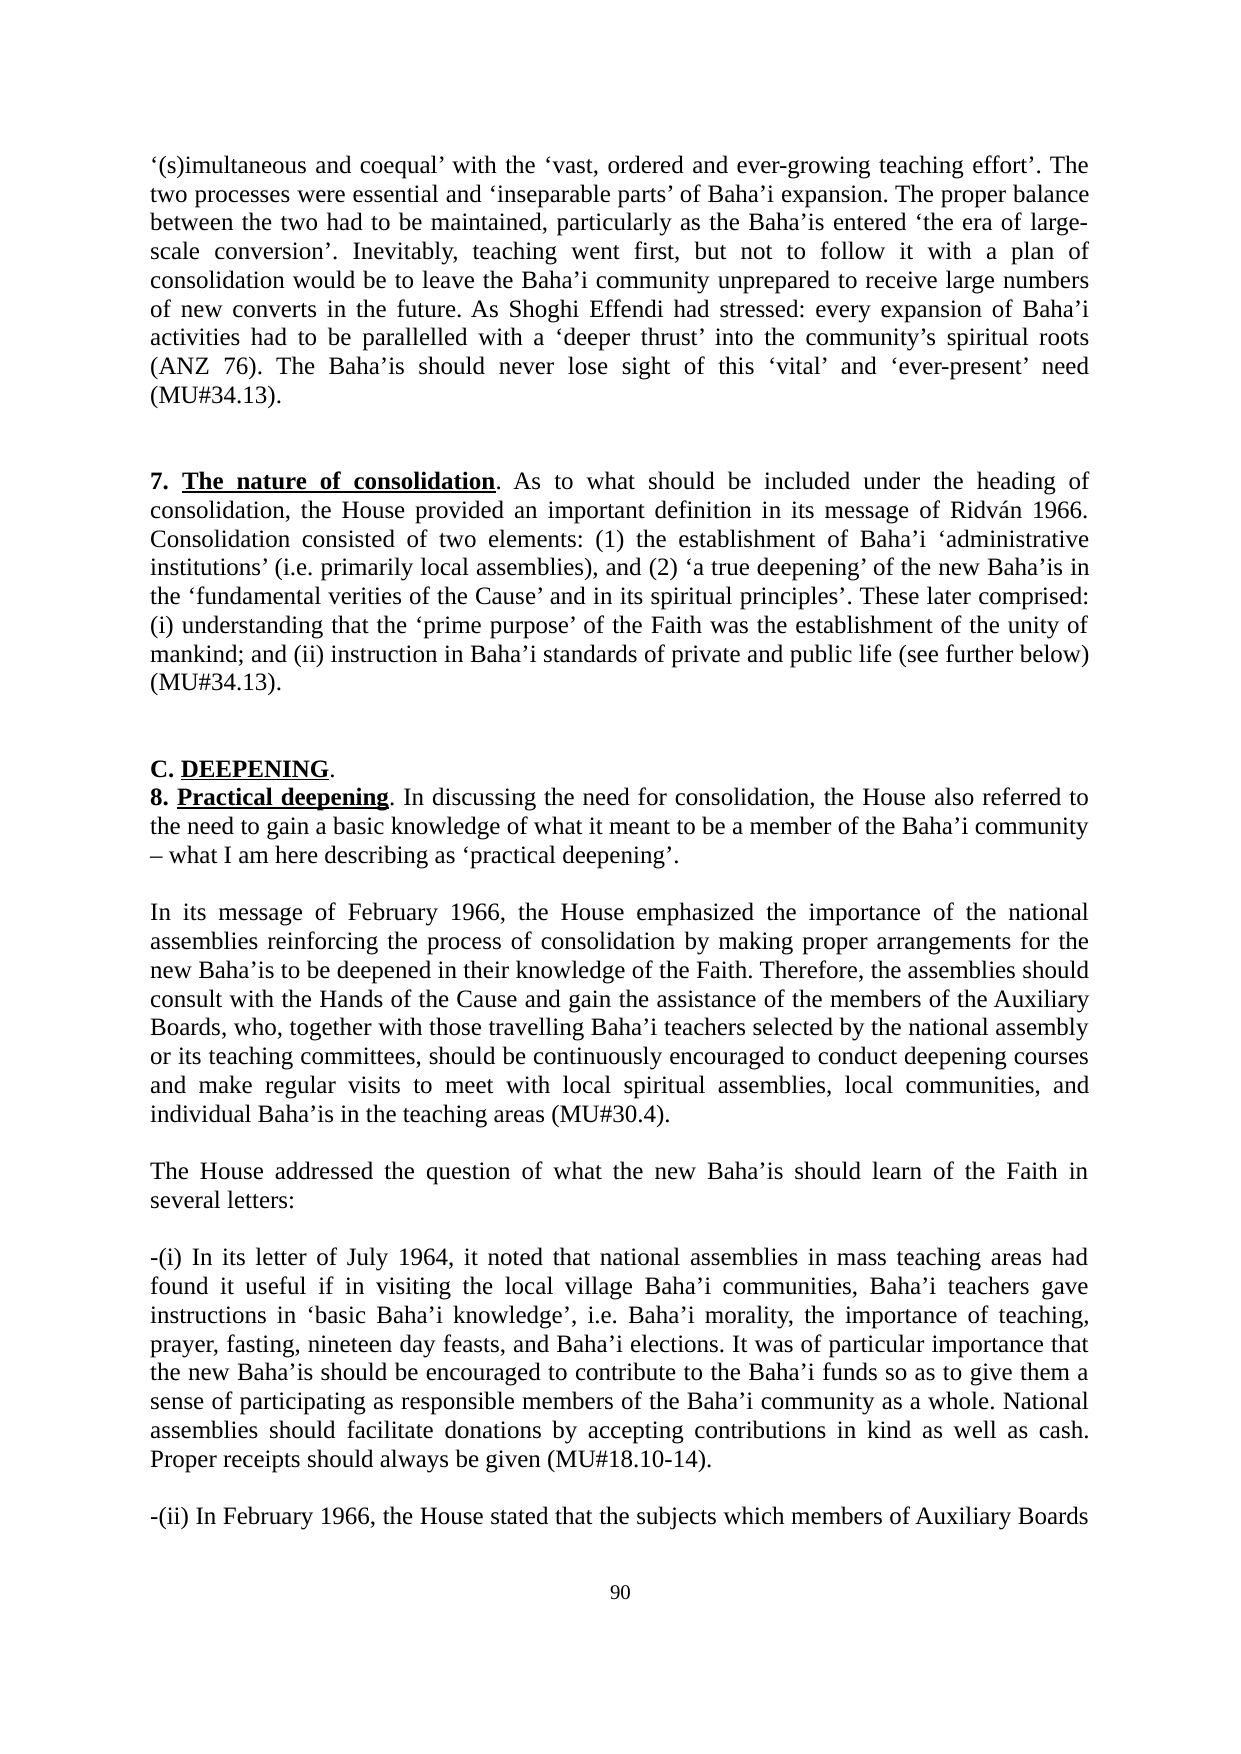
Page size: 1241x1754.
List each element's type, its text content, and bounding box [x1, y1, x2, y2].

text C. DEEPENING. [150, 754, 1090, 782]
text -(ii) In February 1966, the House stated that the subjects which members of Auxiliary Boards [150, 1501, 1090, 1530]
text 8. Practical deepening. In discussing the need for consolidation, the House also referred to the need to gain a basic knowledge of what it meant to be a member of the Baha’i community – what I am here describing as ‘practical deepening’. [150, 782, 1090, 869]
text The House addressed the question of what the new Baha’is should learn of the Faith in several letters: [150, 1156, 1090, 1214]
text 7. The nature of consolidation. As to what should be included under the heading of consolidation, the House provided an important definition in its message of Ridván 1966. Consolidation consisted of two elements: (1) the establishment of Baha’i ‘administrative institutions’ (i.e. primarily local assemblies), and (2) ‘a true deepening’ of the new Baha’is in the ‘fundamental verities of the Cause’ and in its spiritual principles’. These later comprised: (i) understanding that the ‘prime purpose’ of the Faith was the establishment of the unity of mankind; and (ii) instruction in Baha’i standards of private and public life (see further below) (MU#34.13). [150, 466, 1090, 696]
text -(i) In its letter of July 1964, it noted that national assemblies in mass teaching areas had found it useful if in visiting the local village Baha’i communities, Baha’i teachers gave instructions in ‘basic Baha’i knowledge’, i.e. Baha’i morality, the importance of teaching, prayer, fasting, nineteen day feasts, and Baha’i elections. It was of particular importance that the new Baha’is should be encouraged to contribute to the Baha’i funds so as to give them a sense of participating as responsible members of the Baha’i community as a whole. National assemblies should facilitate donations by accepting contributions in kind as well as cash. Proper receipts should always be given (MU#18.10-14). [150, 1242, 1090, 1472]
text ‘(s)imultaneous and coequal’ with the ‘vast, ordered and ever-growing teaching effort’. The two processes were essential and ‘inseparable parts’ of Baha’i expansion. The proper balance between the two had to be maintained, particularly as the Baha’is entered ‘the era of large-scale conversion’. Inevitably, teaching went first, but not to follow it with a plan of consolidation would be to leave the Baha’i community unprepared to receive large numbers of new converts in the future. As Shoghi Effendi had stressed: every expansion of Baha’i activities had to be parallelled with a ‘deeper thrust’ into the community’s spiritual roots (ANZ 76). The Baha’is should never lose sight of this ‘vital’ and ‘ever-present’ need (MU#34.13). [150, 150, 1090, 409]
text In its message of February 1966, the House emphasized the importance of the national assemblies reinforcing the process of consolidation by making proper arrangements for the new Baha’is to be deepened in their knowledge of the Faith. Therefore, the assemblies should consult with the Hands of the Cause and gain the assistance of the members of the Auxiliary Boards, who, together with those travelling Baha’i teachers selected by the national assembly or its teaching committees, should be continuously encouraged to conduct deepening courses and make regular visits to meet with local spiritual assemblies, local communities, and individual Baha’is in the teaching areas (MU#30.4). [150, 897, 1090, 1127]
